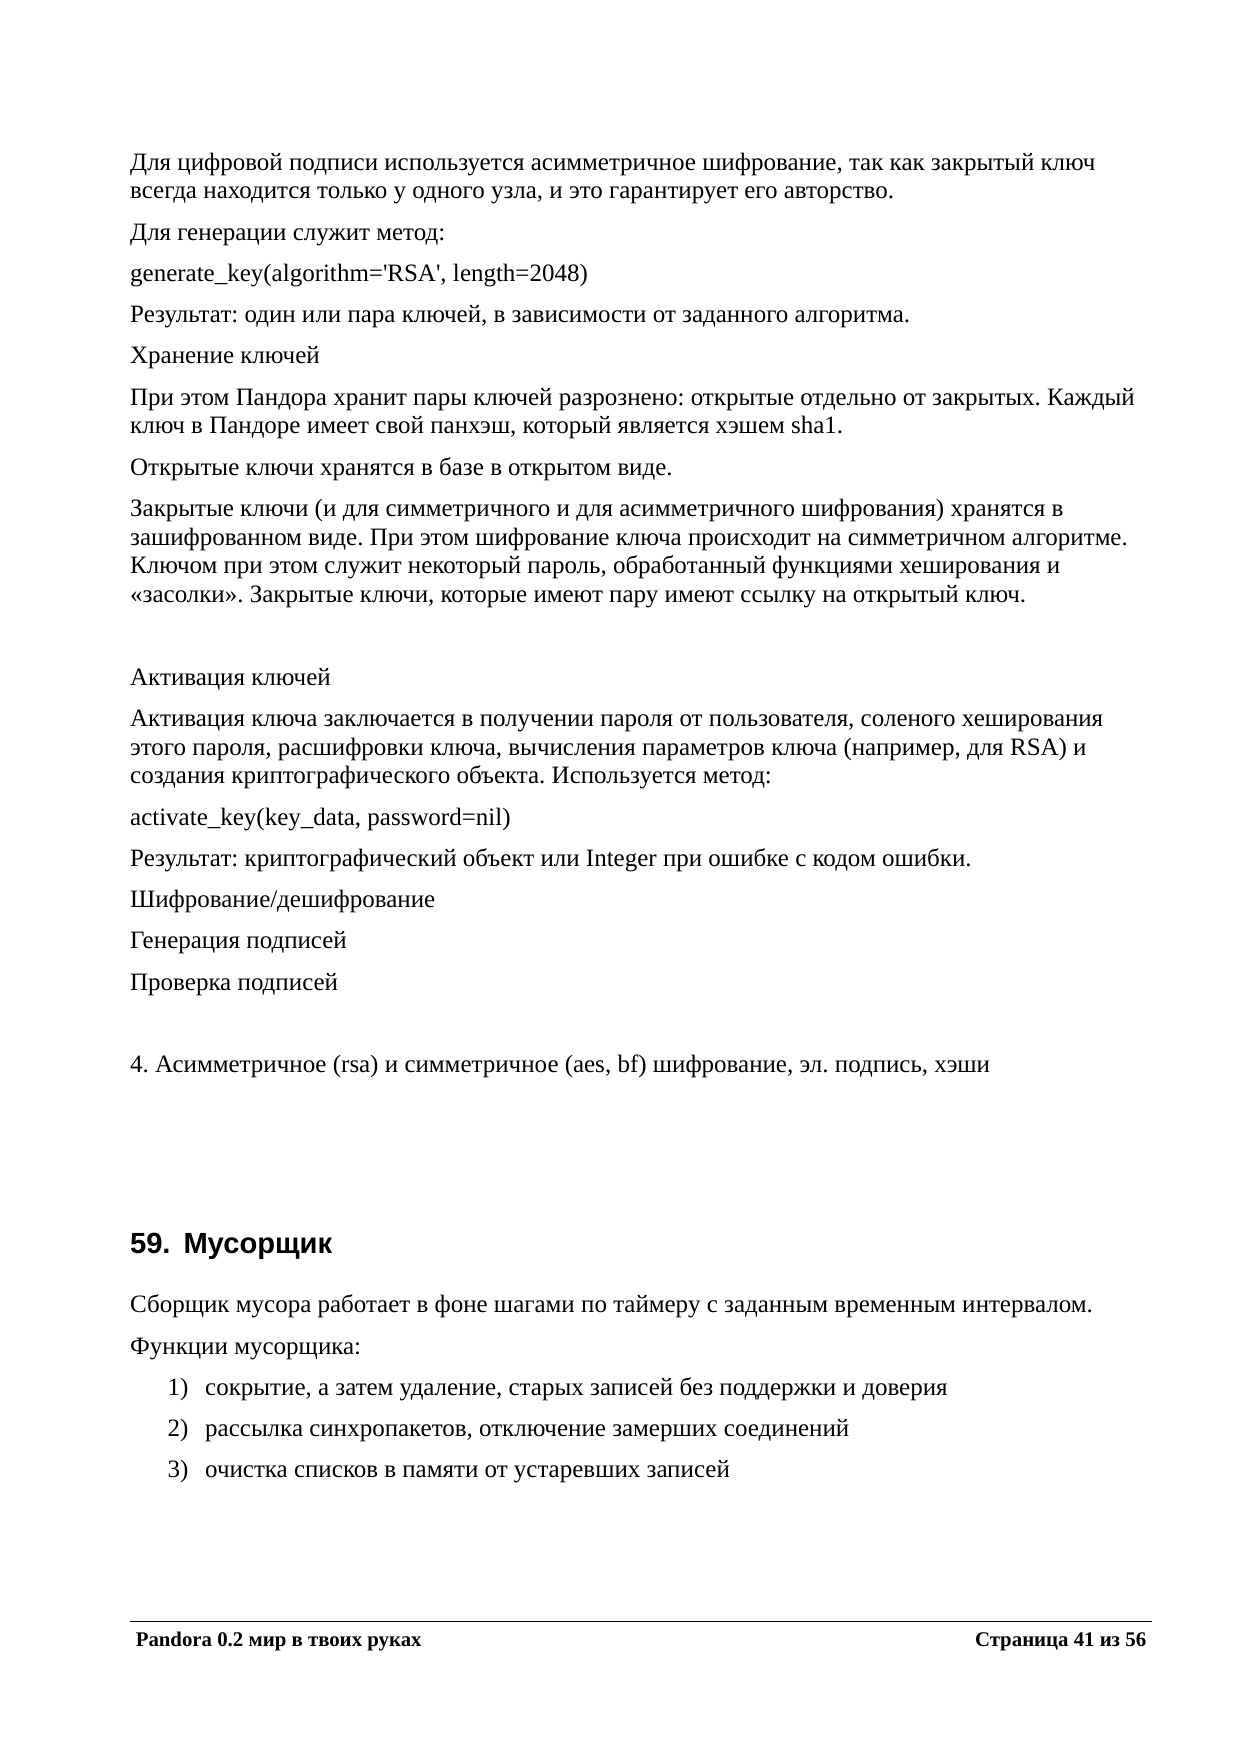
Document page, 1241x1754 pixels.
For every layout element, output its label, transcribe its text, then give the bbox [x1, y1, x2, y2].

text Закрытые ключи (и для симметричного и для асимметричного шифрования) хранятся в зашифрованном виде. При этом шифрование ключа происходит на симметричном алгоритме. Ключом при этом служит некоторый пароль, обработанный функциями хеширования и «засолки». Закрытые ключи, которые имеют пару имеют ссылку на открытый ключ. [130, 493, 1152, 608]
list сокрытие, а затем удаление, старых записей без поддержки и доверия [167, 1372, 1152, 1401]
text Активация ключей [130, 662, 1152, 691]
text Шифрование/дешифрование [130, 884, 1152, 913]
text activate_key(key_data, password=nil) [130, 802, 1152, 831]
text Генерация подписей [130, 926, 1152, 954]
list рассылка синхропакетов, отключение замерших соединений [167, 1413, 1152, 1442]
text Открытые ключи хранятся в базе в открытом виде. [130, 452, 1152, 481]
text Хранение ключей [130, 341, 1152, 369]
text Результат: один или пара ключей, в зависимости от заданного алгоритма. [130, 299, 1152, 328]
list очистка списков в памяти от устаревших записей [167, 1454, 1152, 1483]
text generate_key(algorithm='RSA', length=2048) [130, 258, 1152, 287]
text Проверка подписей [130, 967, 1152, 996]
text Для цифровой подписи используется асимметричное шифрование, так как закрытый ключ всегда находится только у одного узла, и это гарантирует его авторство. [130, 147, 1152, 204]
text 4. Асимметричное (rsa) и симметричное (aes, bf) шифрование, эл. подпись, хэши [130, 1049, 1152, 1078]
text Результат: криптографический объект или Integer при ошибке с кодом ошибки. [130, 843, 1152, 872]
text Сборщик мусора работает в фоне шагами по таймеру с заданным временным интервалом. [130, 1289, 1152, 1318]
text Функции мусорщика: [130, 1331, 1152, 1359]
text При этом Пандора хранит пары ключей разрознено: открытые отдельно от закрытых. Каждый ключ в Пандоре имеет свой панхэш, который является хэшем sha1. [130, 382, 1152, 439]
text Активация ключа заключается в получении пароля от пользователя, соленого хеширования этого пароля, расшифровки ключа, вычисления параметров ключа (например, для RSA) и создания криптографического объекта. Используется метод: [130, 703, 1152, 789]
subtitle Мусорщик [130, 1226, 1152, 1259]
text Для генерации служит метод: [130, 217, 1152, 246]
